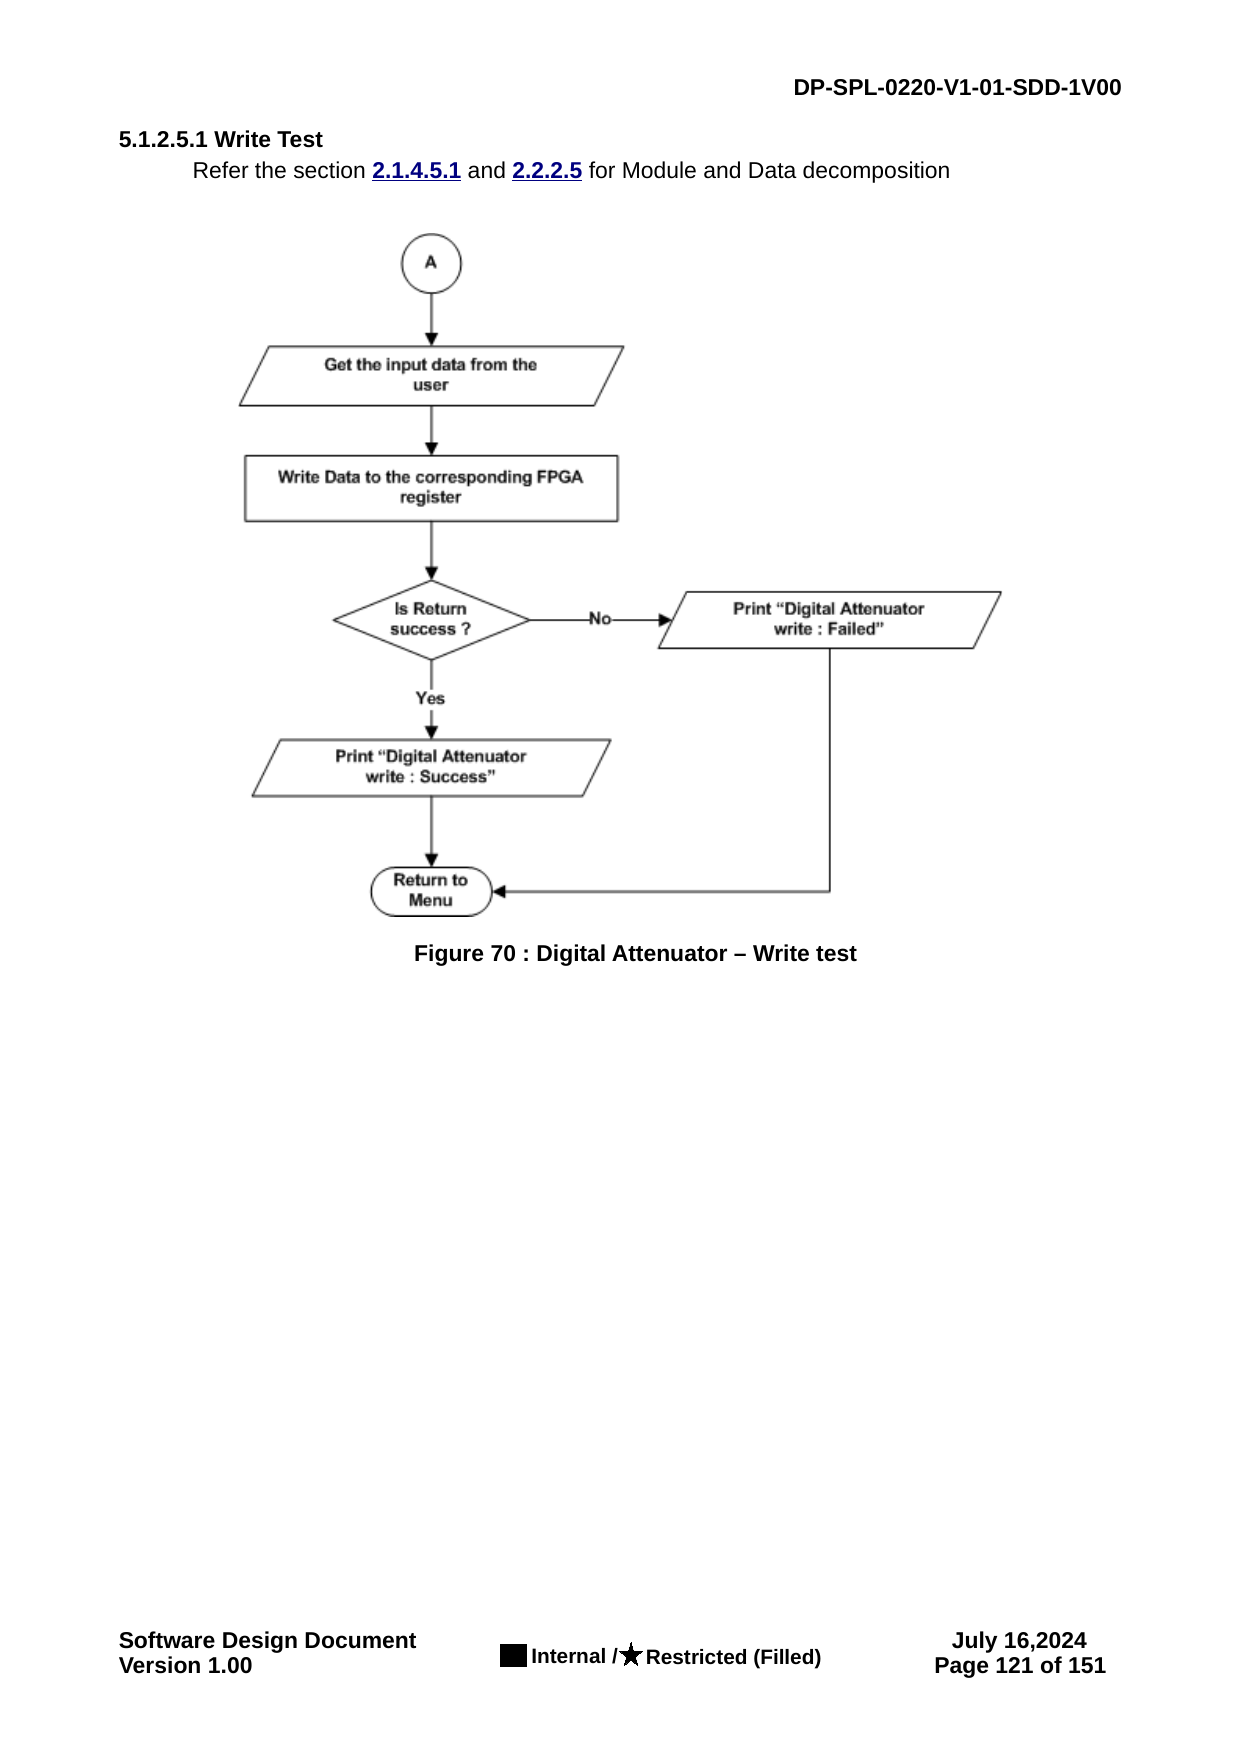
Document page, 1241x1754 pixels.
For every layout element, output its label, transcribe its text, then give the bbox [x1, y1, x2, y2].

text Figure 70 : Digital Attenuator – Write test [118, 941, 1122, 966]
subtitle Write Test [118, 129, 1122, 152]
picture [238, 233, 1003, 917]
text Refer the section 2.1.4.5.1 and 2.2.2.5 for Module and Data decomposition [118, 159, 1122, 184]
